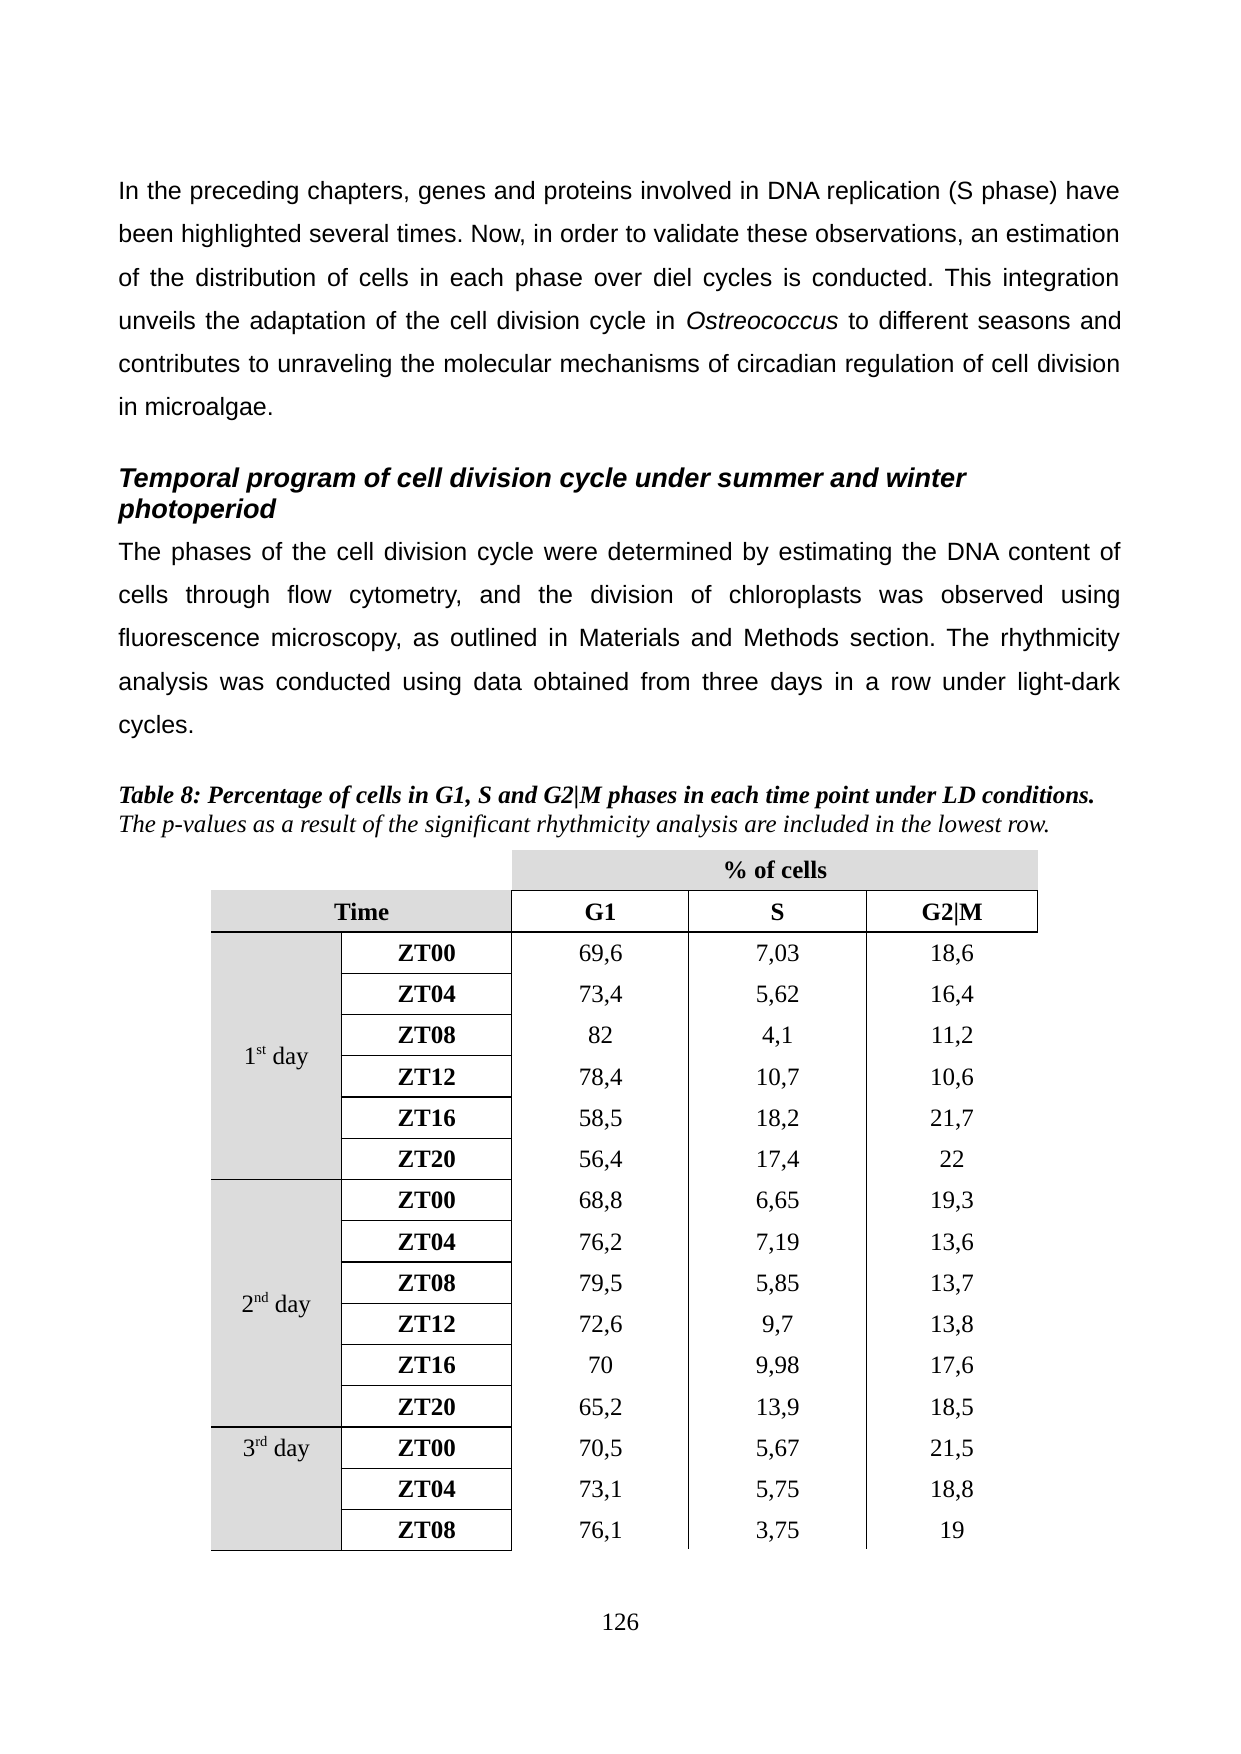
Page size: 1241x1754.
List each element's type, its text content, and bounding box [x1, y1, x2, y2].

table_cell ZT08 [342, 1015, 511, 1055]
table_cell 5,85 [689, 1261, 866, 1303]
table_cell 1st day [211, 933, 341, 1179]
table_cell 3,75 [689, 1509, 866, 1550]
table_cell 18,5 [867, 1385, 1038, 1426]
table_cell 68,8 [512, 1179, 688, 1220]
table_cell 19 [866, 1509, 1038, 1550]
table_header [211, 850, 341, 890]
table_cell 3rd day [211, 1428, 341, 1550]
text The phases of the cell division cycle were determined by estimating the DNA content of cells through flow cytometry, and the division of chloroplasts was observed using fluorescence microscopy, as outlined in Materials and Methods section. The rhythmicity analysis was conducted using data obtained from three days in a row under light-dark cycles. [118, 537, 1122, 738]
table_cell 5,67 [689, 1426, 866, 1468]
table_cell 16,4 [867, 973, 1038, 1014]
table_cell ZT16 [342, 1098, 511, 1138]
table_cell ZT20 [342, 1386, 511, 1426]
table_cell 5,62 [689, 973, 866, 1014]
table_cell ZT12 [342, 1304, 511, 1344]
table_cell 78,4 [512, 1055, 688, 1096]
table_cell Time [211, 890, 511, 931]
table_cell 7,03 [689, 933, 866, 973]
text Table 8: Percentage of cells in G1, S and G2|M phases in each time point under LD conditions. The p-values as a result of the significant rhythmicity analysis are included in the lowest row. [118, 780, 1122, 837]
table_cell G1 [512, 891, 688, 931]
table_header % of cells [512, 850, 1038, 890]
table_cell 70,5 [512, 1426, 688, 1468]
table_cell ZT00 [342, 1180, 511, 1220]
table_cell 10,6 [867, 1055, 1038, 1096]
table_cell ZT04 [342, 1221, 511, 1261]
table_cell 70 [512, 1344, 688, 1385]
table_cell 9,7 [689, 1303, 866, 1344]
table_cell 7,19 [689, 1220, 866, 1261]
table_cell 10,7 [689, 1055, 866, 1096]
table_cell 11,2 [867, 1014, 1038, 1055]
table_cell 18,2 [689, 1096, 866, 1138]
table_cell 76,1 [512, 1509, 689, 1550]
text In the preceding chapters, genes and proteins involved in DNA replication (S phase) have been highlighted several times. Now, in order to validate these observations, an estimation of the distribution of cells in each phase over diel cycles is conducted. This integration unveils the adaptation of the cell division cycle in Ostreococcus to different seasons and contributes to unraveling the molecular mechanisms of circadian regulation of cell division in microalgae. [118, 176, 1122, 421]
table_cell 73,1 [512, 1468, 688, 1509]
table_cell 21,7 [867, 1096, 1038, 1138]
table_header [341, 850, 512, 890]
table_cell 18,6 [867, 933, 1038, 973]
table_cell 2nd day [211, 1180, 341, 1426]
table_cell ZT04 [342, 974, 511, 1014]
table_cell 17,6 [867, 1344, 1038, 1385]
table_cell ZT00 [342, 1428, 511, 1468]
table_cell S [689, 891, 866, 931]
table_cell 69,6 [512, 933, 688, 973]
table_cell 6,65 [689, 1179, 866, 1220]
table_cell 79,5 [512, 1261, 688, 1303]
table_cell 5,75 [689, 1468, 866, 1509]
table_cell 65,2 [512, 1385, 688, 1426]
table_cell ZT20 [342, 1139, 511, 1179]
table_cell 72,6 [512, 1303, 688, 1344]
table_cell 13,6 [867, 1220, 1038, 1261]
table_cell 82 [512, 1014, 688, 1055]
subtitle Temporal program of cell division cycle under summer and winter photoperiod [118, 462, 1122, 525]
table_cell 22 [867, 1138, 1038, 1179]
table_cell ZT08 [342, 1263, 511, 1303]
table_cell 4,1 [689, 1014, 866, 1055]
table_cell ZT00 [342, 933, 511, 973]
table_cell 76,2 [512, 1220, 688, 1261]
table_cell 21,5 [867, 1426, 1038, 1468]
table_cell 13,8 [867, 1303, 1038, 1344]
table_cell G2|M [867, 891, 1037, 931]
table_cell 58,5 [512, 1096, 688, 1138]
table_cell 19,3 [867, 1179, 1038, 1220]
table_cell ZT04 [342, 1469, 511, 1509]
table_cell ZT16 [342, 1345, 511, 1385]
table_cell ZT12 [342, 1056, 511, 1096]
table_cell 13,9 [689, 1385, 866, 1426]
table_cell 17,4 [689, 1138, 866, 1179]
table_cell 56,4 [512, 1138, 688, 1179]
table_cell 18,8 [867, 1468, 1038, 1509]
table_cell 73,4 [512, 973, 688, 1014]
table_cell 13,7 [867, 1261, 1038, 1303]
table_cell 9,98 [689, 1344, 866, 1385]
table_cell ZT08 [342, 1510, 511, 1550]
